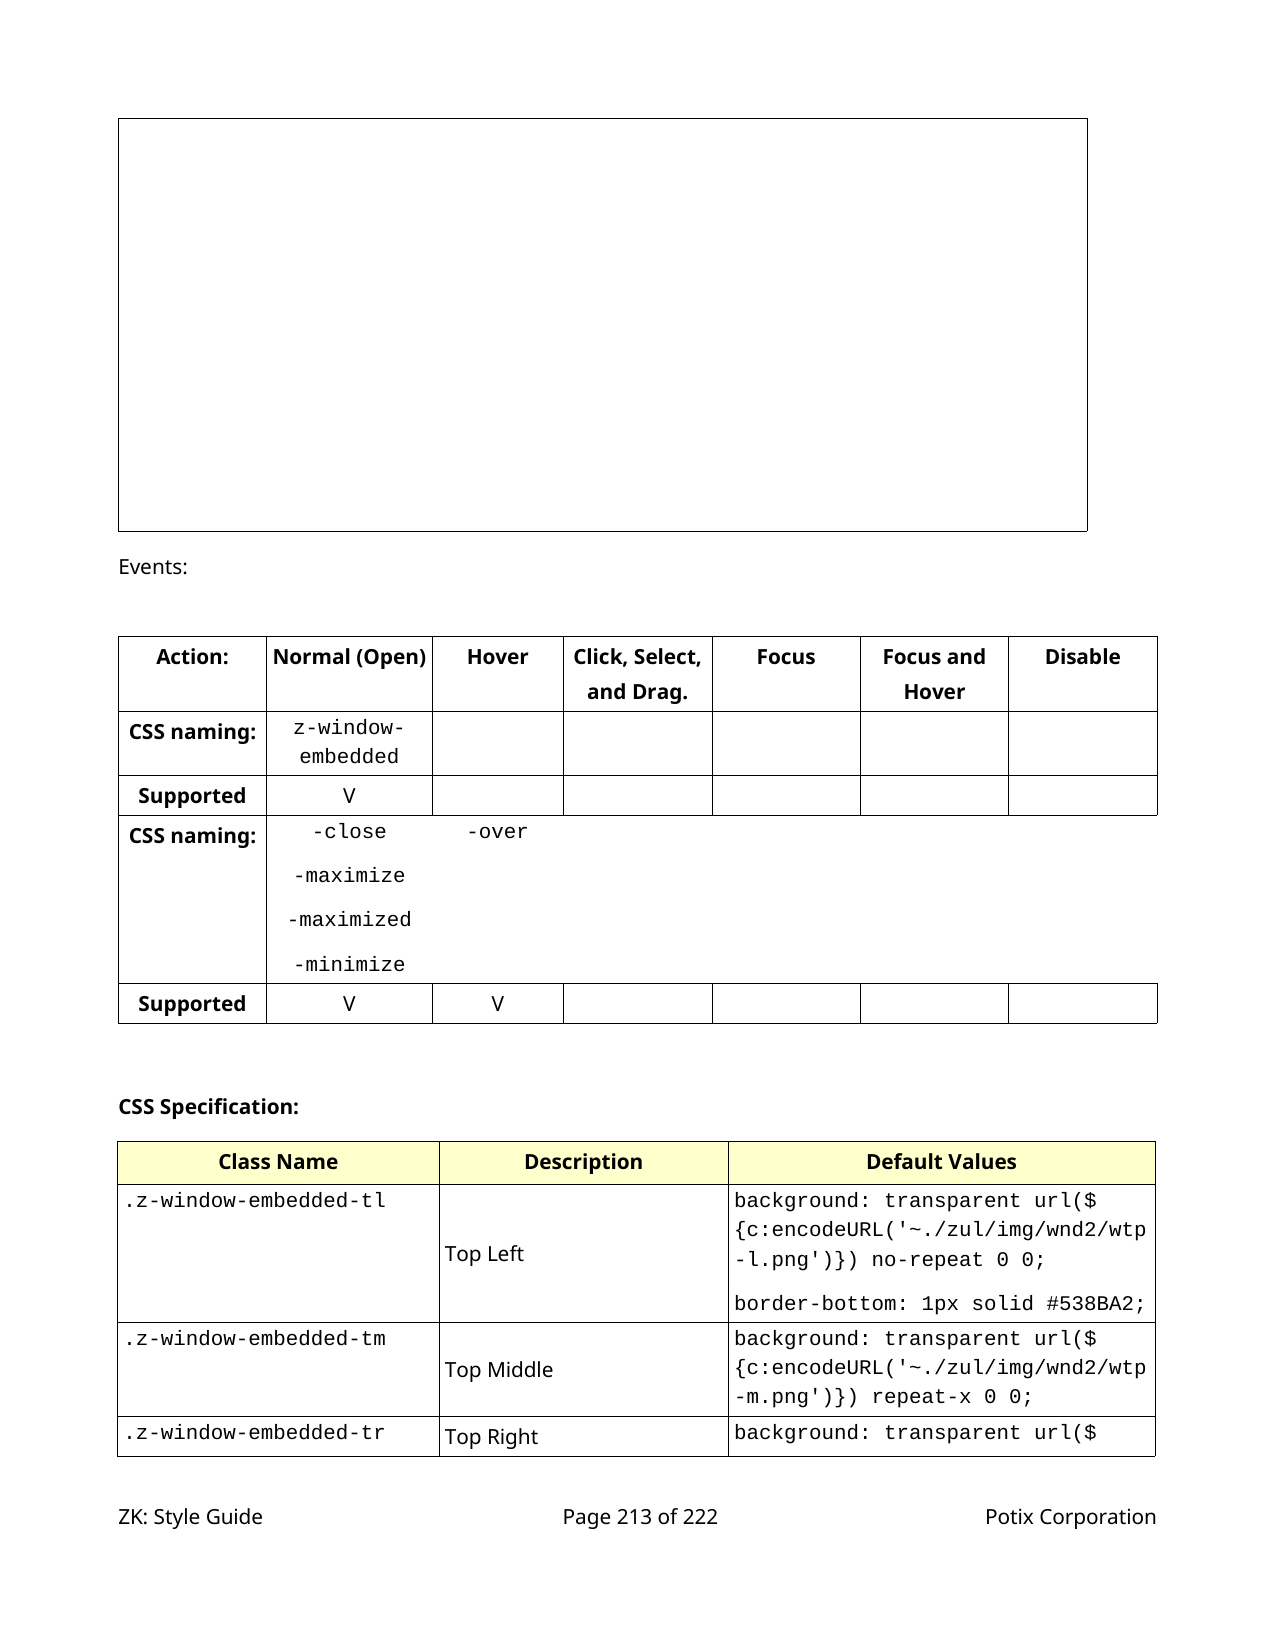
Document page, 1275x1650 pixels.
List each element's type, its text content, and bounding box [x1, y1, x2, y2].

table_header Disable [1009, 637, 1157, 711]
text CSS Specification: [118, 1092, 1157, 1121]
table_cell [433, 712, 563, 775]
table_cell [1008, 816, 1157, 983]
table_cell Supported [119, 776, 266, 815]
table_cell .z-window-embedded-tl [118, 1185, 439, 1322]
table_cell [433, 776, 563, 815]
table_cell CSS naming: [119, 712, 266, 775]
table_cell [713, 984, 860, 1023]
table_cell .z-window-embedded-tm [118, 1323, 439, 1416]
table_cell Top Middle [440, 1323, 728, 1416]
table_header Class Name [118, 1142, 439, 1184]
table_header Description [440, 1142, 728, 1184]
table_header Focus [713, 637, 860, 711]
table_cell -close -maximize -maximized -minimize [267, 816, 432, 983]
table_cell [713, 776, 860, 815]
table_cell [564, 984, 712, 1023]
table_cell [563, 816, 712, 983]
table_cell [712, 816, 860, 983]
table_cell Supported [119, 984, 266, 1023]
table_cell background: transparent url(${c:encodeURL('~./zul/img/wnd2/wtp-l.png')}) no-repeat 0 0; border-bottom: 1px solid #538BA2; [729, 1185, 1155, 1322]
table_cell .z-window-embedded-tr [118, 1417, 439, 1456]
table_header Default Values [729, 1142, 1155, 1184]
table_cell [861, 984, 1008, 1023]
table_cell [713, 712, 860, 775]
table_header Action: [119, 637, 266, 711]
table_header Hover [433, 637, 563, 711]
table_cell V [267, 776, 432, 815]
table_header Click, Select, and Drag. [564, 637, 712, 711]
table_cell V [267, 984, 432, 1023]
table_header Normal (Open) [267, 637, 432, 711]
table_cell [861, 712, 1008, 775]
table_cell [564, 776, 712, 815]
table_cell V [433, 984, 563, 1023]
table_cell [119, 119, 1087, 531]
table_cell background: transparent url($ [729, 1417, 1155, 1456]
table_cell [1009, 776, 1157, 815]
table_cell -over [432, 816, 563, 983]
table_cell z-window-embedded [267, 712, 432, 775]
table_cell [564, 712, 712, 775]
table_cell background: transparent url(${c:encodeURL('~./zul/img/wnd2/wtp-m.png')}) repeat-x 0 0; [729, 1323, 1155, 1416]
table_cell [1009, 712, 1157, 775]
table_cell [861, 776, 1008, 815]
table_cell CSS naming: [119, 816, 266, 983]
table_header Focus and Hover [861, 637, 1008, 711]
table_cell [860, 816, 1008, 983]
table_cell Top Left [440, 1185, 728, 1322]
table_cell Top Right [440, 1417, 728, 1456]
text Events: [118, 552, 1157, 615]
table_cell [1009, 984, 1157, 1023]
